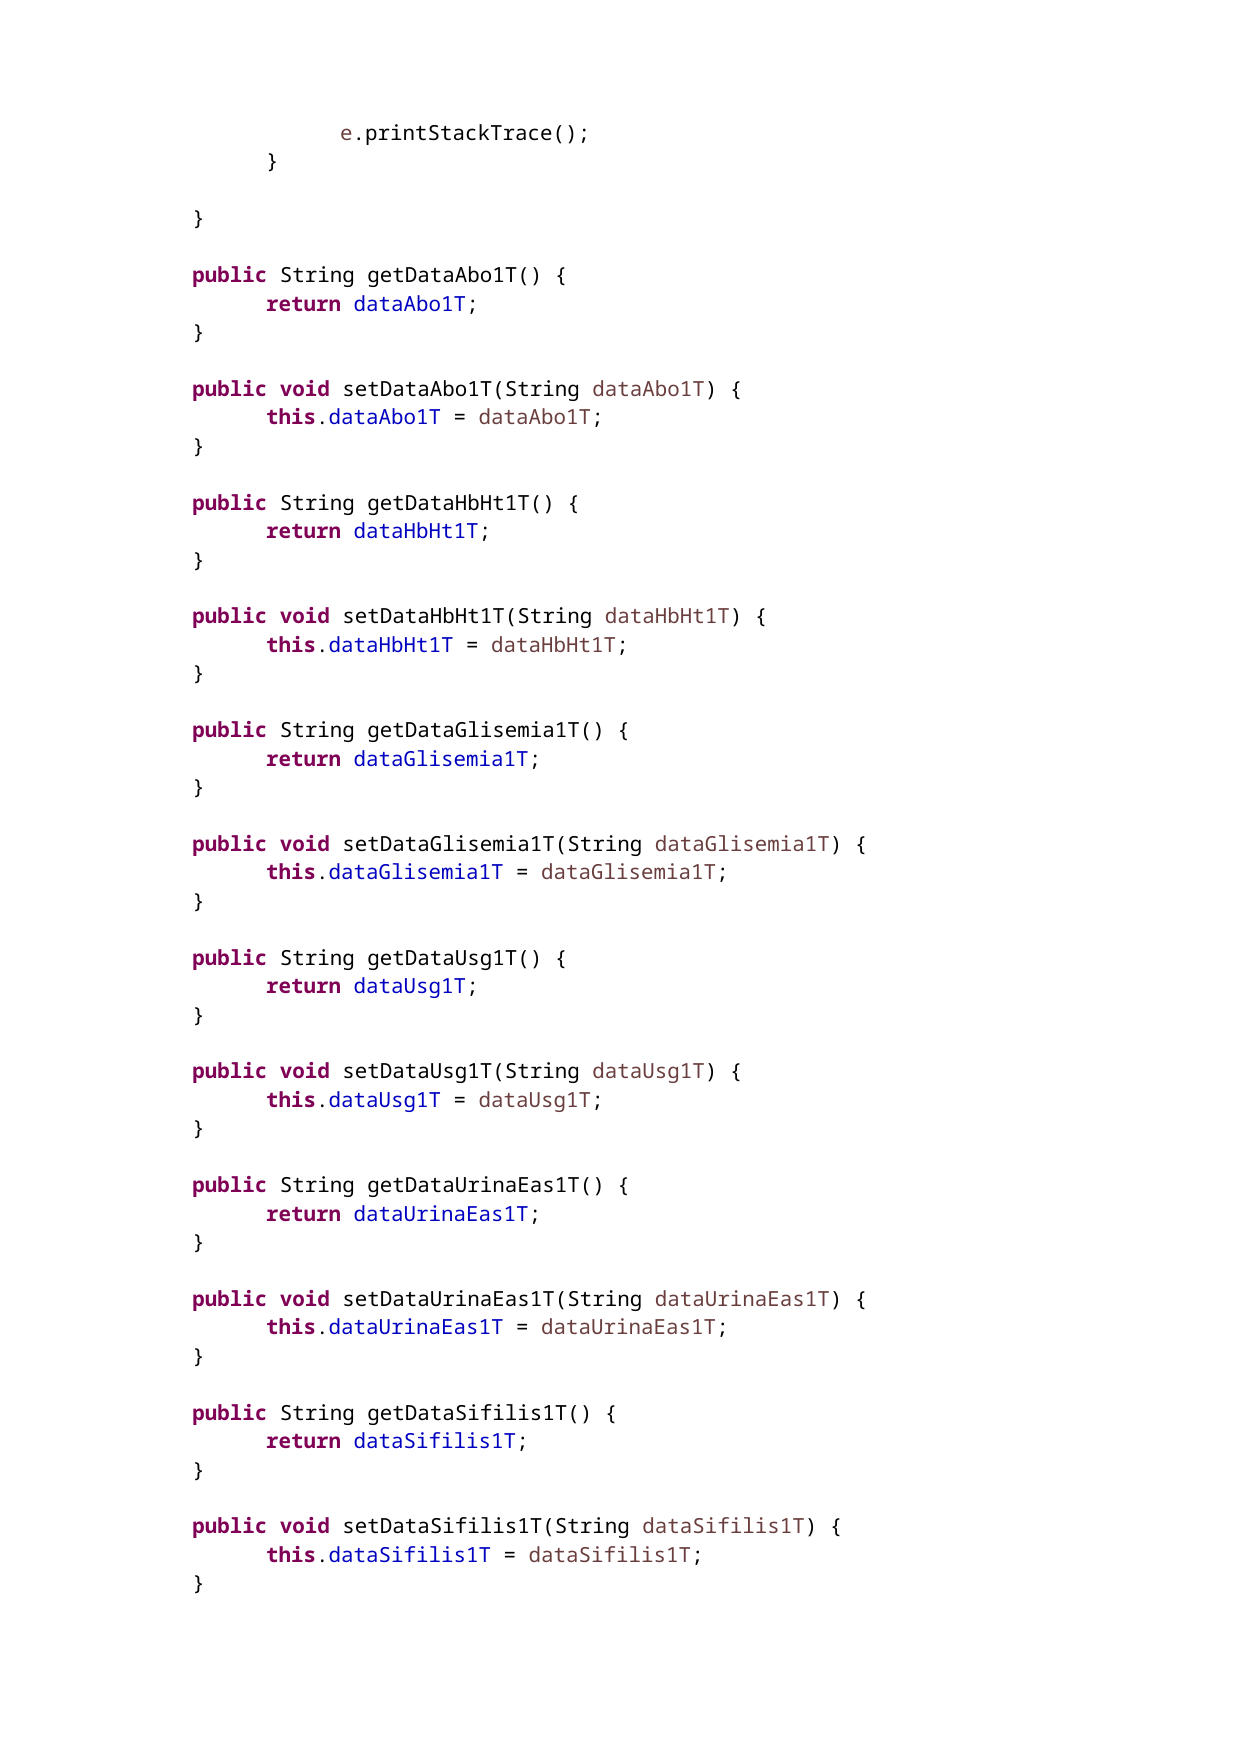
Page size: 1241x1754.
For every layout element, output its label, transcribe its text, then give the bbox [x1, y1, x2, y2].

text return dataHbHt1T; [118, 516, 1122, 545]
text return dataUrinaEas1T; [118, 1199, 1122, 1227]
text public void setDataAbo1T(String dataAbo1T) { [118, 374, 1122, 402]
text public String getDataHbHt1T() { [118, 488, 1122, 516]
text } [118, 317, 1122, 346]
text public void setDataUsg1T(String dataUsg1T) { [118, 1057, 1122, 1085]
text } [118, 1455, 1122, 1483]
text this.dataHbHt1T = dataHbHt1T; [118, 630, 1122, 658]
text } [118, 1227, 1122, 1256]
text } [118, 1000, 1122, 1028]
text } [118, 1568, 1122, 1597]
text this.dataUsg1T = dataUsg1T; [118, 1085, 1122, 1113]
text public void setDataHbHt1T(String dataHbHt1T) { [118, 602, 1122, 630]
text return dataGlisemia1T; [118, 744, 1122, 772]
text } [118, 1341, 1122, 1369]
text this.dataUrinaEas1T = dataUrinaEas1T; [118, 1312, 1122, 1341]
text } [118, 772, 1122, 801]
text public String getDataSifilis1T() { [118, 1398, 1122, 1426]
text } [118, 431, 1122, 459]
text } [118, 1113, 1122, 1142]
text this.dataAbo1T = dataAbo1T; [118, 402, 1122, 431]
text public void setDataUrinaEas1T(String dataUrinaEas1T) { [118, 1284, 1122, 1312]
text public void setDataSifilis1T(String dataSifilis1T) { [118, 1512, 1122, 1540]
text public String getDataUrinaEas1T() { [118, 1170, 1122, 1199]
text } [118, 886, 1122, 914]
text } [118, 203, 1122, 232]
text } [118, 545, 1122, 573]
text return dataUsg1T; [118, 971, 1122, 1000]
text this.dataSifilis1T = dataSifilis1T; [118, 1540, 1122, 1568]
text public String getDataAbo1T() { [118, 260, 1122, 289]
text return dataSifilis1T; [118, 1426, 1122, 1455]
text public void setDataGlisemia1T(String dataGlisemia1T) { [118, 829, 1122, 857]
text public String getDataGlisemia1T() { [118, 715, 1122, 744]
text public String getDataUsg1T() { [118, 943, 1122, 971]
text } [118, 147, 1122, 175]
text return dataAbo1T; [118, 289, 1122, 317]
text this.dataGlisemia1T = dataGlisemia1T; [118, 857, 1122, 886]
text e.printStackTrace(); [118, 118, 1122, 147]
text } [118, 658, 1122, 687]
